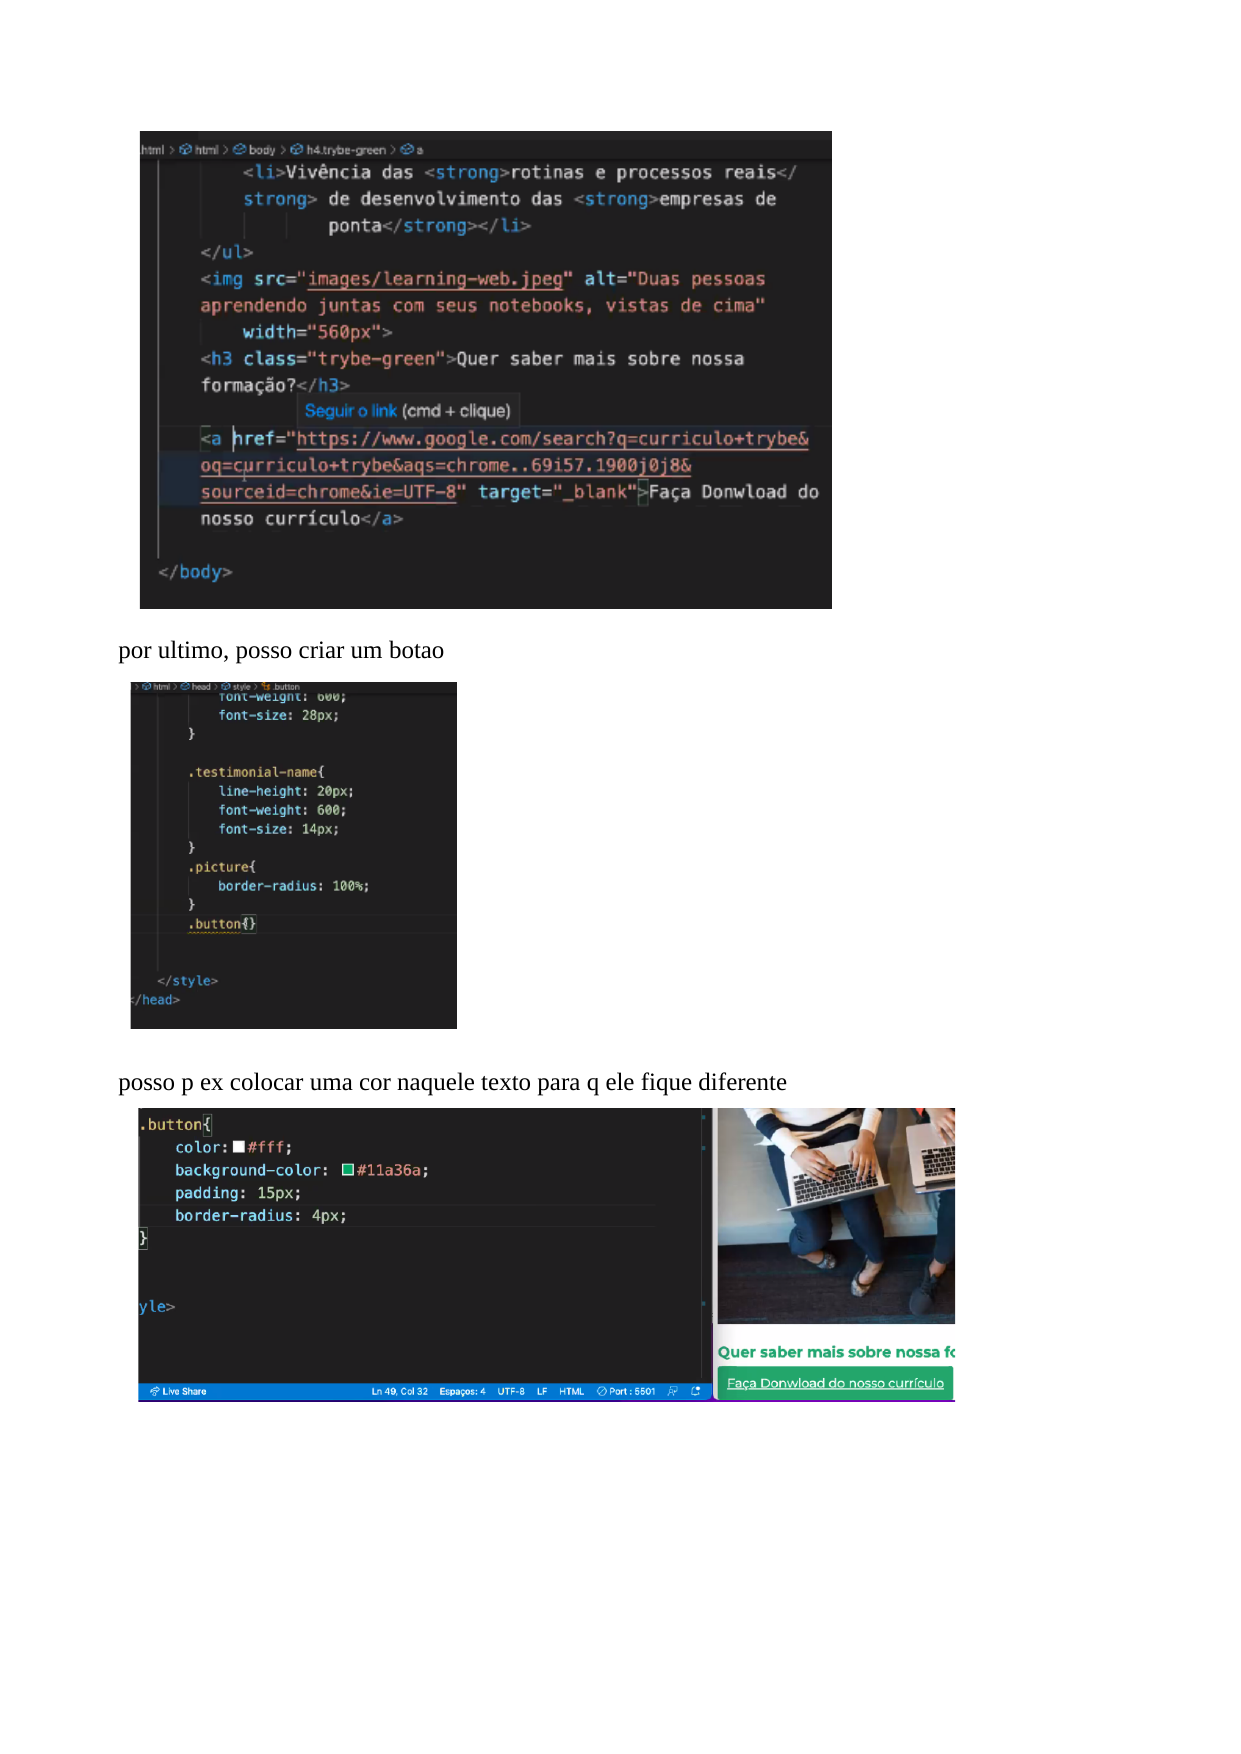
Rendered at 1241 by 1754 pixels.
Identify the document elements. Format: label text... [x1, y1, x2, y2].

picture [130, 682, 457, 1029]
text posso p ex colocar uma cor naquele texto para q ele fique diferente [118, 1067, 1122, 1096]
text por ultimo, posso criar um botao [118, 636, 1122, 664]
picture [139, 131, 832, 609]
picture [138, 1108, 955, 1402]
